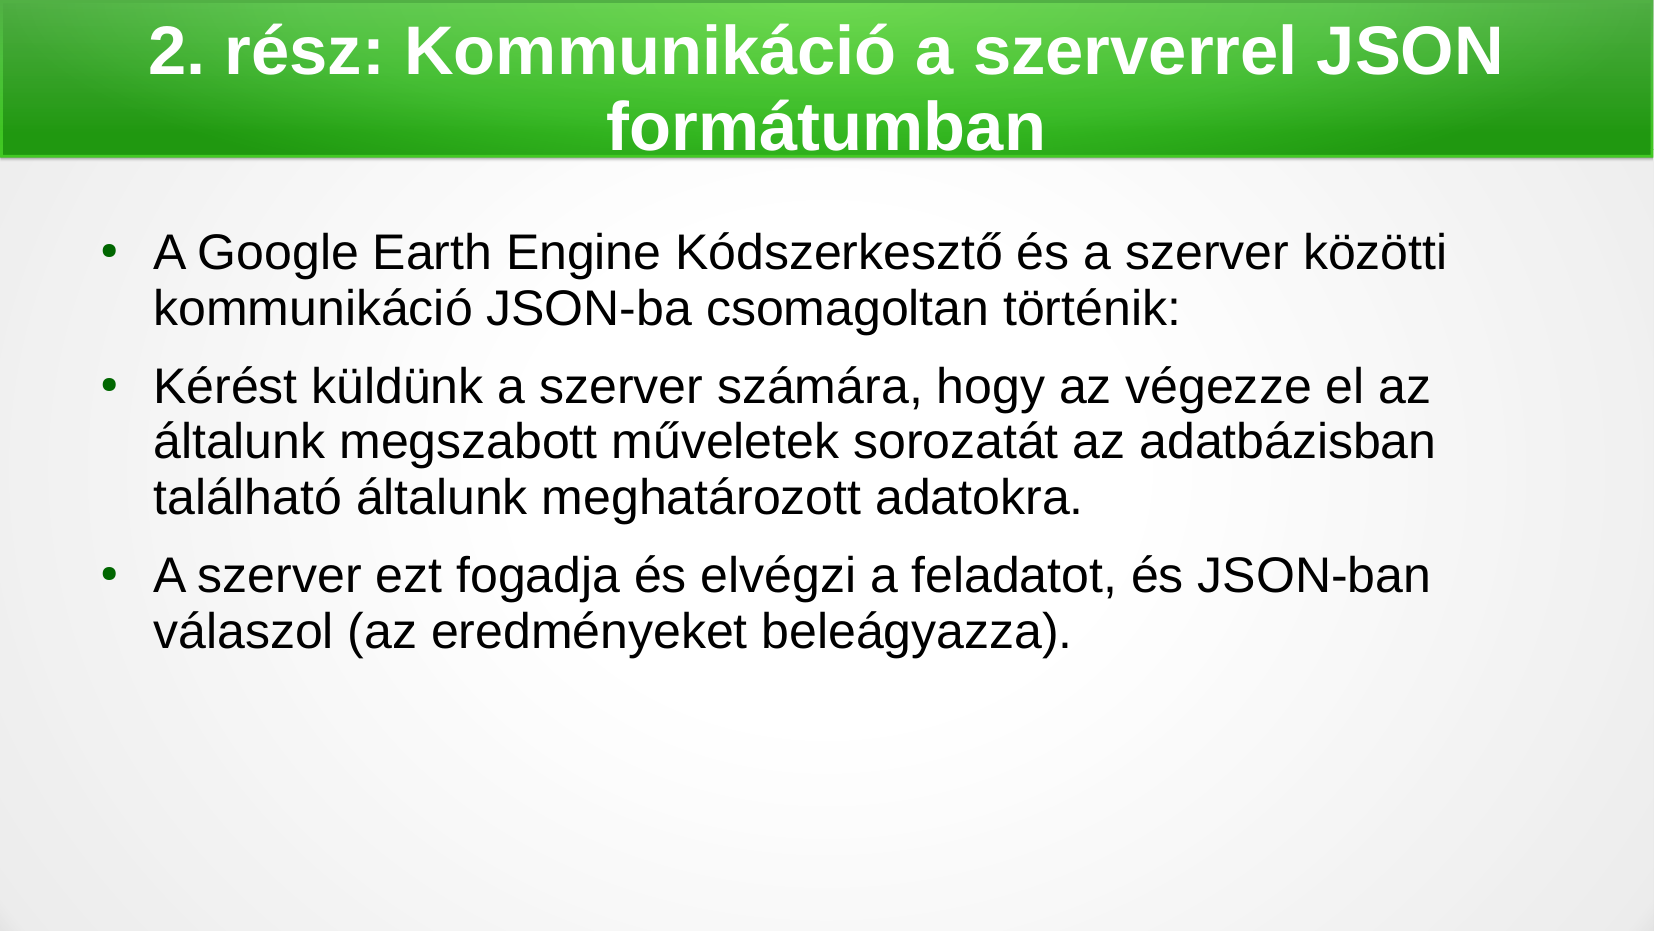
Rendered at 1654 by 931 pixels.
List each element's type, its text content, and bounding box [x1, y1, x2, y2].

list A Google Earth Engine Kódszerkesztő és a szerver közötti kommunikáció JSON-ba csomagoltan történik: Kérést küldünk a szerver számára, hogy az végezze el az általunk megszabott műveletek sorozatát az adatbázisban található általunk meghatározott adatokra. A szerver ezt fogadja és elvégzi a feladatot, és JSON-ban válaszol (az eredményeket beleágyazza). [82, 224, 1571, 764]
title 2. rész: Kommunikáció a szerverrel JSON formátumban [82, 12, 1571, 166]
